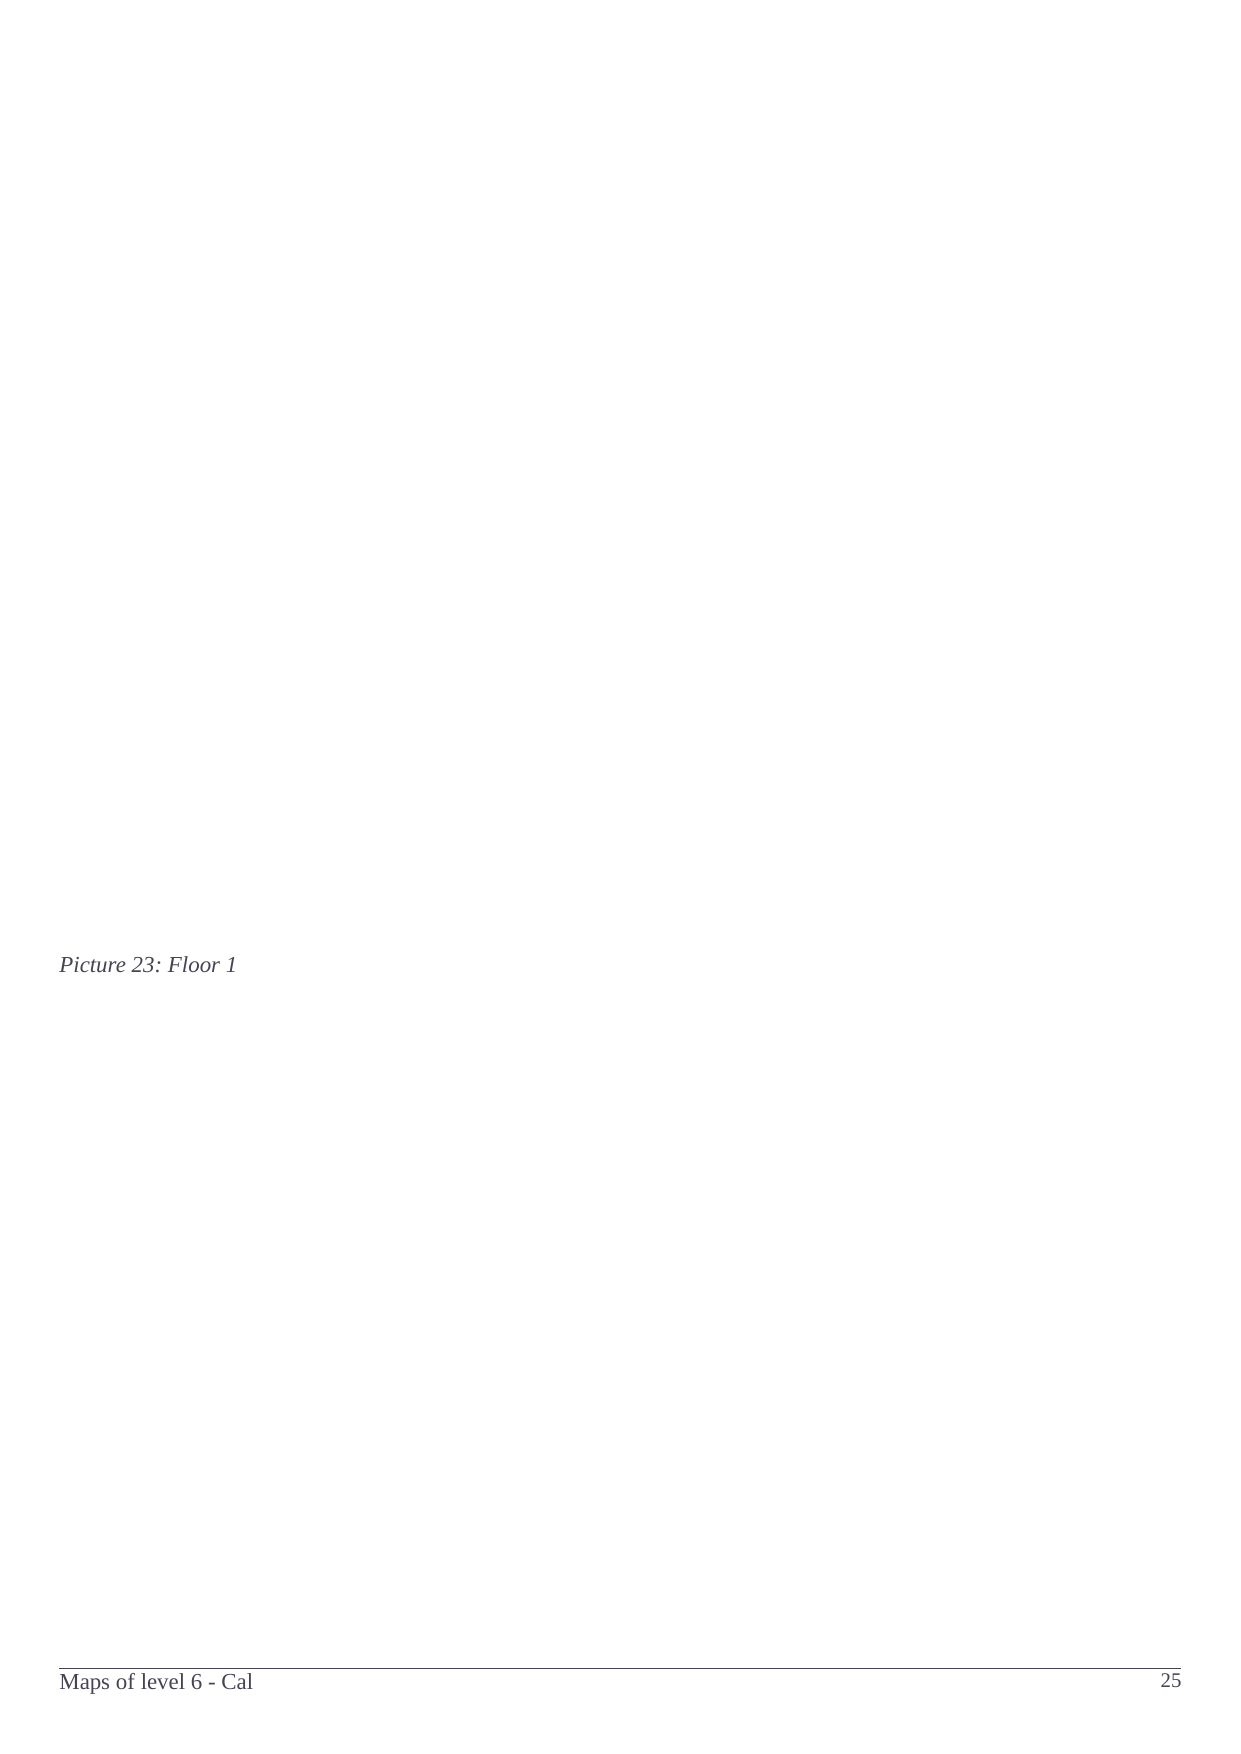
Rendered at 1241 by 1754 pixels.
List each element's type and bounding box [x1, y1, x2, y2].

table_cell [64, 958, 70, 965]
table_cell [59, 59, 1181, 984]
